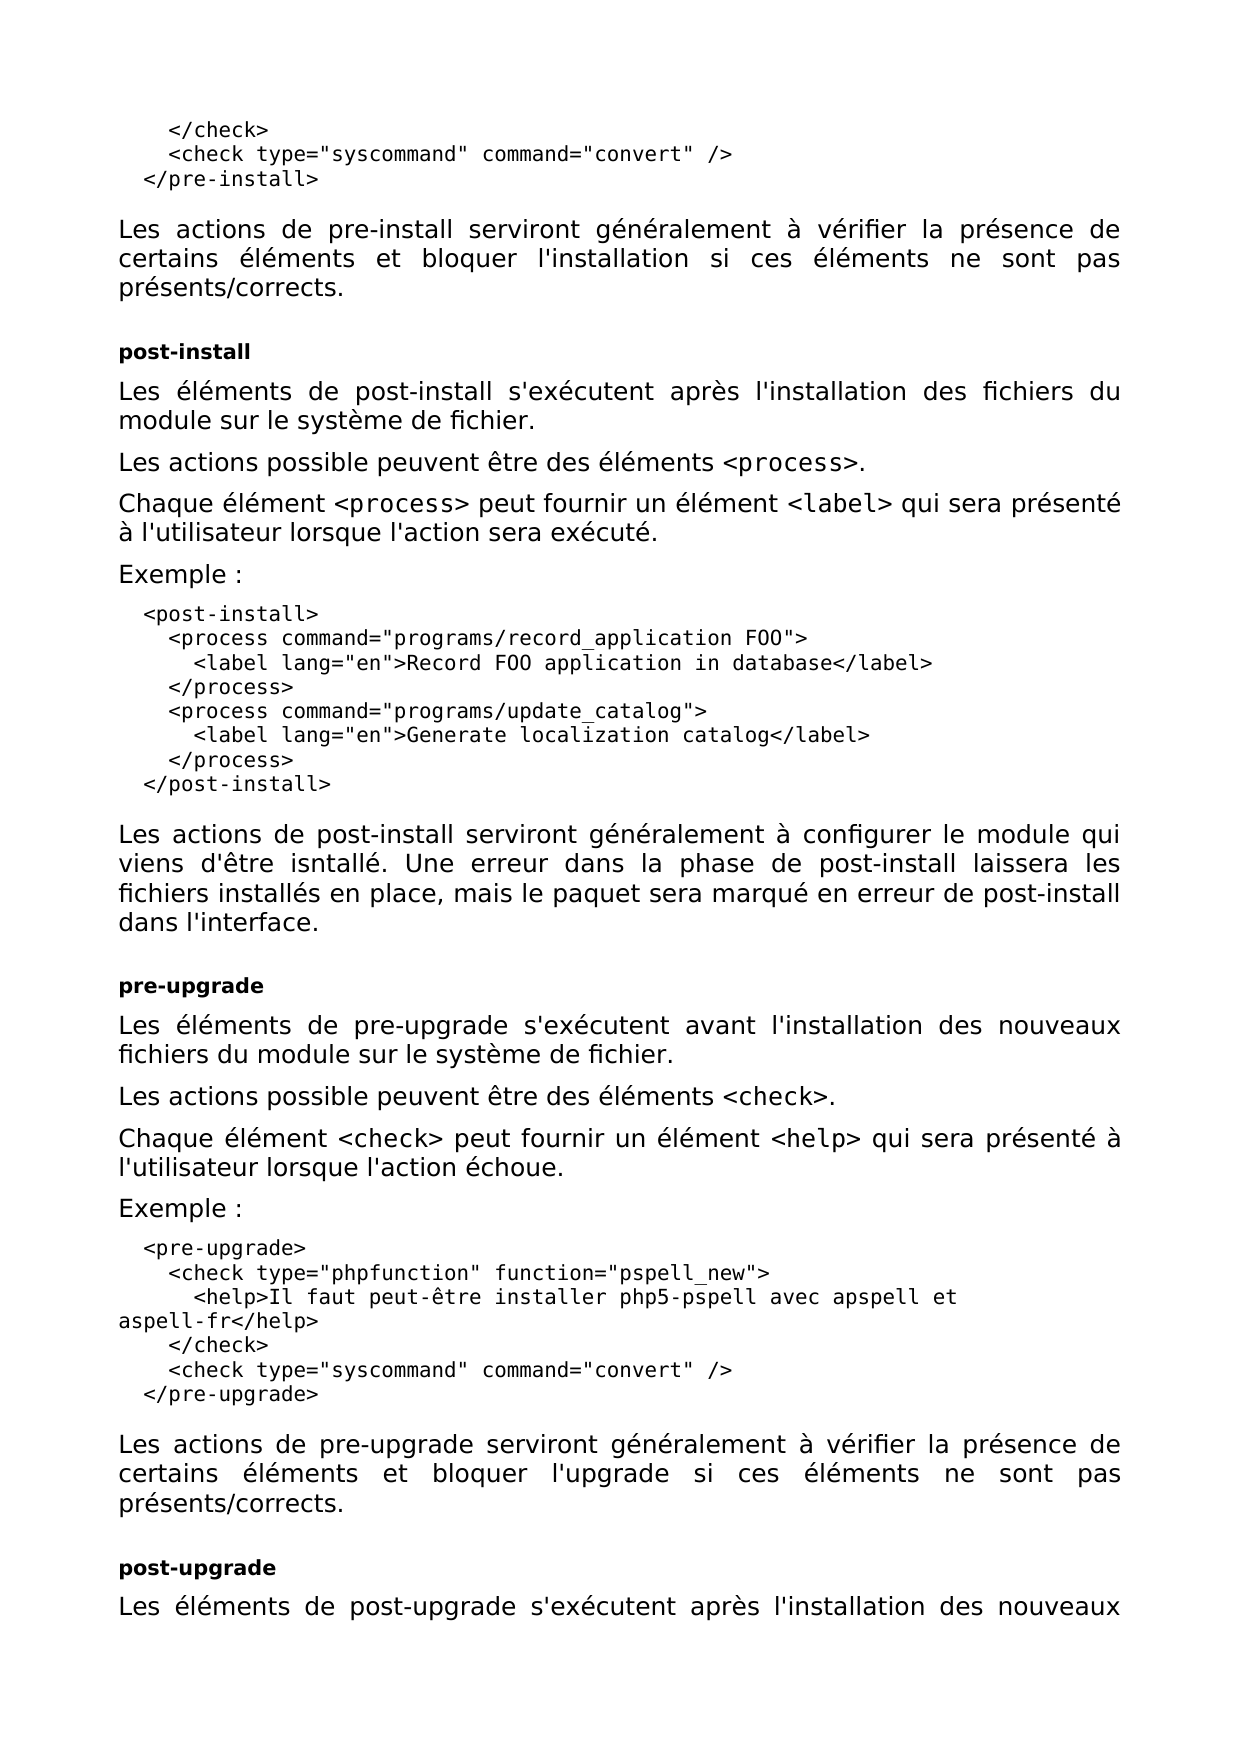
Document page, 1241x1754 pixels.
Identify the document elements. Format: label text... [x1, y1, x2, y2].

text Les actions de post-install serviront généralement à configurer le module qui viens d'être isntallé. Une erreur dans la phase de post-install laissera les fichiers installés en place, mais le paquet sera marqué en erreur de post-install dans l'interface. [118, 820, 1122, 937]
text <post-install> <process command="programs/record_application FOO"> <label lang="en">Record FOO application in database</label> </process> <process command="programs/update_catalog"> <label lang="en">Generate localization catalog</label> </process> </post-install> [118, 602, 1122, 820]
text Les actions possible peuvent être des éléments <check>. [118, 1082, 1122, 1111]
text Chaque élément <check> peut fournir un élément <help> qui sera présenté à l'utilisateur lorsque l'action échoue. [118, 1124, 1122, 1182]
text Les actions de pre-install serviront généralement à vérifier la présence de certains éléments et bloquer l'installation si ces éléments ne sont pas présents/corrects. [118, 215, 1122, 303]
subtitle post-upgrade [118, 1556, 1122, 1580]
text Exemple : [118, 560, 1122, 589]
text </check> <check type="syscommand" command="convert" /> </pre-install> [118, 118, 1122, 215]
text Les éléments de post-upgrade s'exécutent après l'installation des nouveaux [118, 1592, 1122, 1621]
text Exemple : [118, 1195, 1122, 1224]
subtitle pre-upgrade [118, 974, 1122, 999]
text Chaque élément <process> peut fournir un élément <label> qui sera présenté à l'utilisateur lorsque l'action sera exécuté. [118, 489, 1122, 548]
subtitle post-install [118, 340, 1122, 364]
text <pre-upgrade> <check type="phpfunction" function="pspell_new"> <help>Il faut peut-être installer php5-pspell avec apspell et aspell-fr</help> </check> <check type="syscommand" command="convert" /> </pre-upgrade> [118, 1236, 1122, 1431]
text Les éléments de pre-upgrade s'exécutent avant l'installation des nouveaux fichiers du module sur le système de fichier. [118, 1011, 1122, 1070]
text Les actions possible peuvent être des éléments <process>. [118, 448, 1122, 477]
text Les actions de pre-upgrade serviront généralement à vérifier la présence de certains éléments et bloquer l'upgrade si ces éléments ne sont pas présents/corrects. [118, 1431, 1122, 1518]
text Les éléments de post-install s'exécutent après l'installation des fichiers du module sur le système de fichier. [118, 377, 1122, 435]
